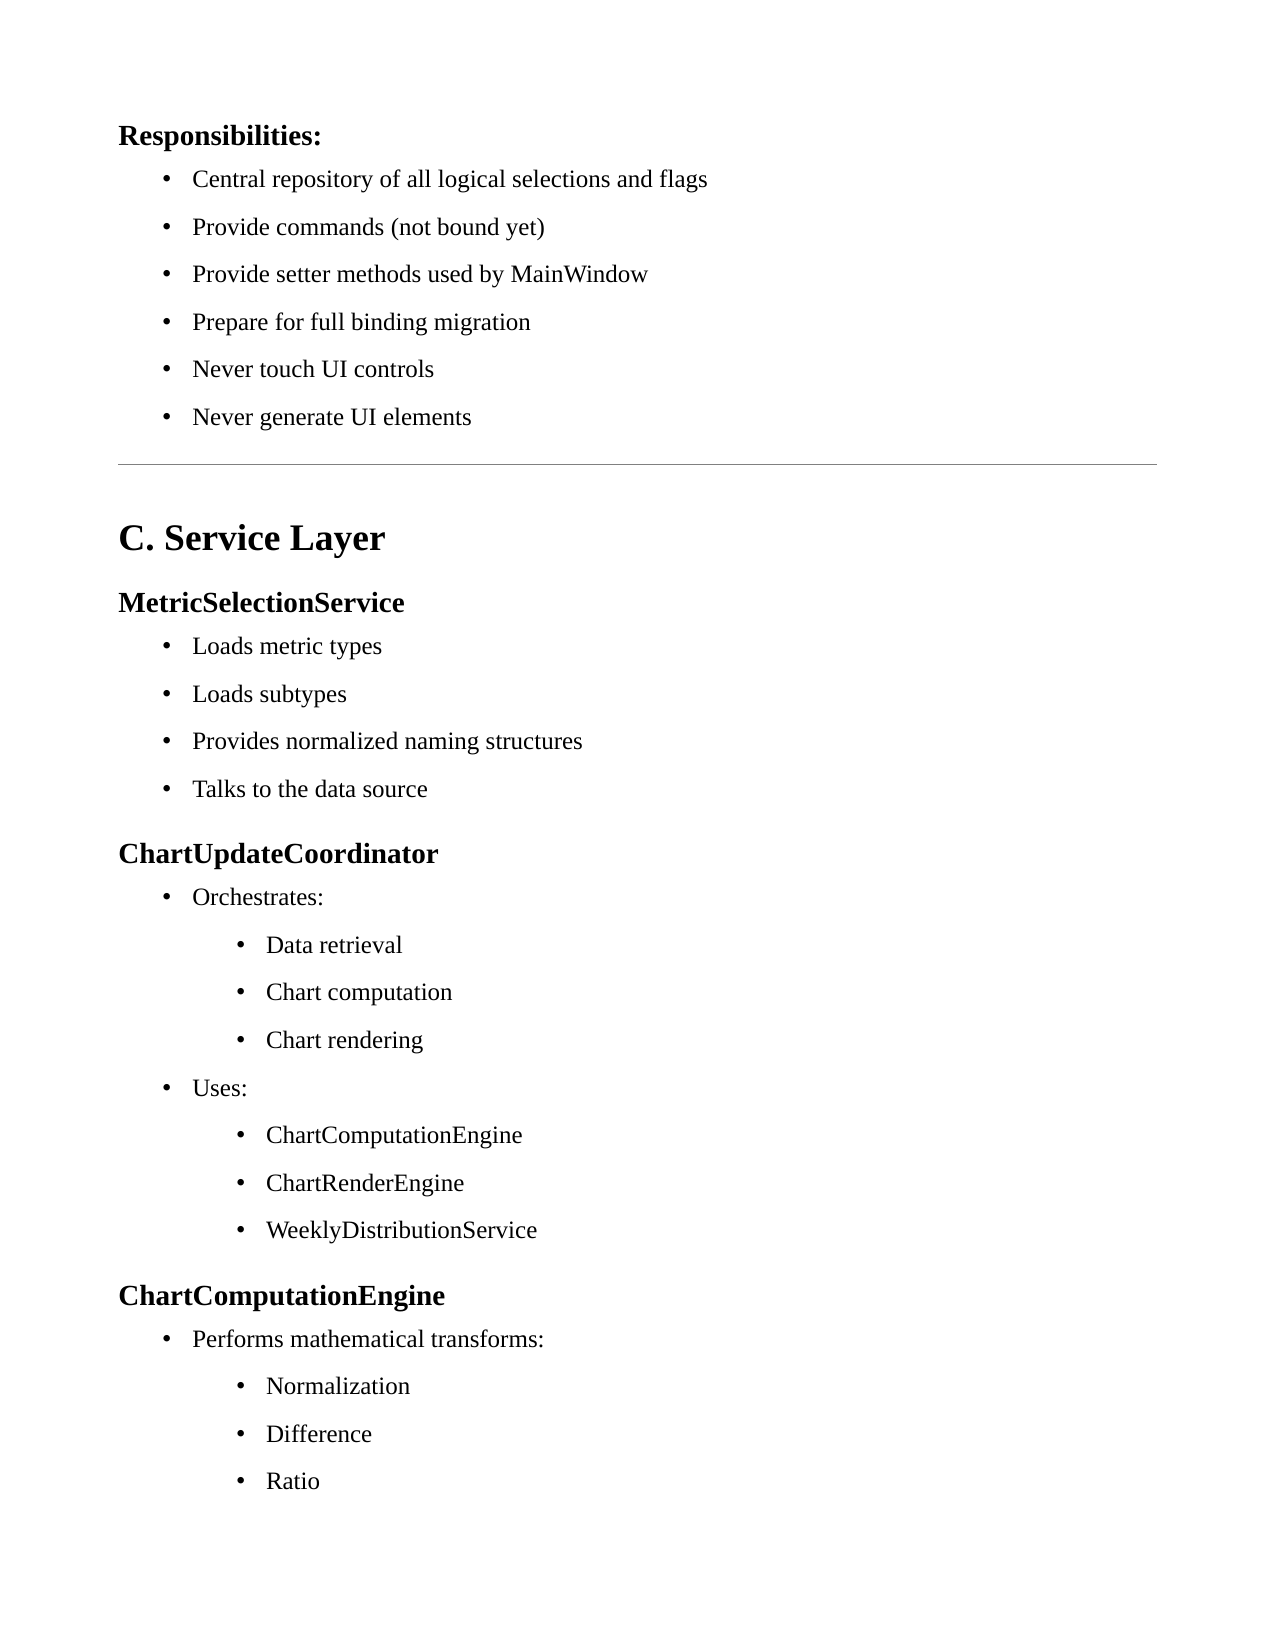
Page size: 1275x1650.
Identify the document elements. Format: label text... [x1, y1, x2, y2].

subtitle MetricSelectionService [118, 585, 1157, 619]
list Normalization [236, 1371, 1157, 1400]
list Never touch UI controls [162, 354, 1157, 383]
list WeeklyDistributionService [236, 1215, 1157, 1244]
list ChartRenderEngine [236, 1168, 1157, 1197]
list Central repository of all logical selections and flags [162, 164, 1157, 193]
subtitle ChartUpdateCoordinator [118, 836, 1157, 870]
list Provides normalized naming structures [162, 726, 1157, 755]
list Loads subtypes [162, 679, 1157, 707]
list Difference [236, 1419, 1157, 1448]
subtitle C. Service Layer [118, 515, 1157, 558]
list Uses: [162, 1073, 1157, 1101]
list Orchestrates: [162, 882, 1157, 911]
list Chart computation [236, 977, 1157, 1006]
subtitle Responsibilities: [118, 118, 1157, 152]
list Never generate UI elements [162, 402, 1157, 431]
subtitle ChartComputationEngine [118, 1278, 1157, 1311]
list Loads metric types [162, 631, 1157, 660]
list Prepare for full binding migration [162, 307, 1157, 336]
list Data retrieval [236, 930, 1157, 958]
list Provide setter methods used by MainWindow [162, 259, 1157, 288]
list Provide commands (not bound yet) [162, 212, 1157, 241]
list Chart rendering [236, 1025, 1157, 1054]
list ChartComputationEngine [236, 1120, 1157, 1149]
list Performs mathematical transforms: [162, 1324, 1157, 1352]
list Ratio [236, 1466, 1157, 1495]
list Talks to the data source [162, 774, 1157, 803]
